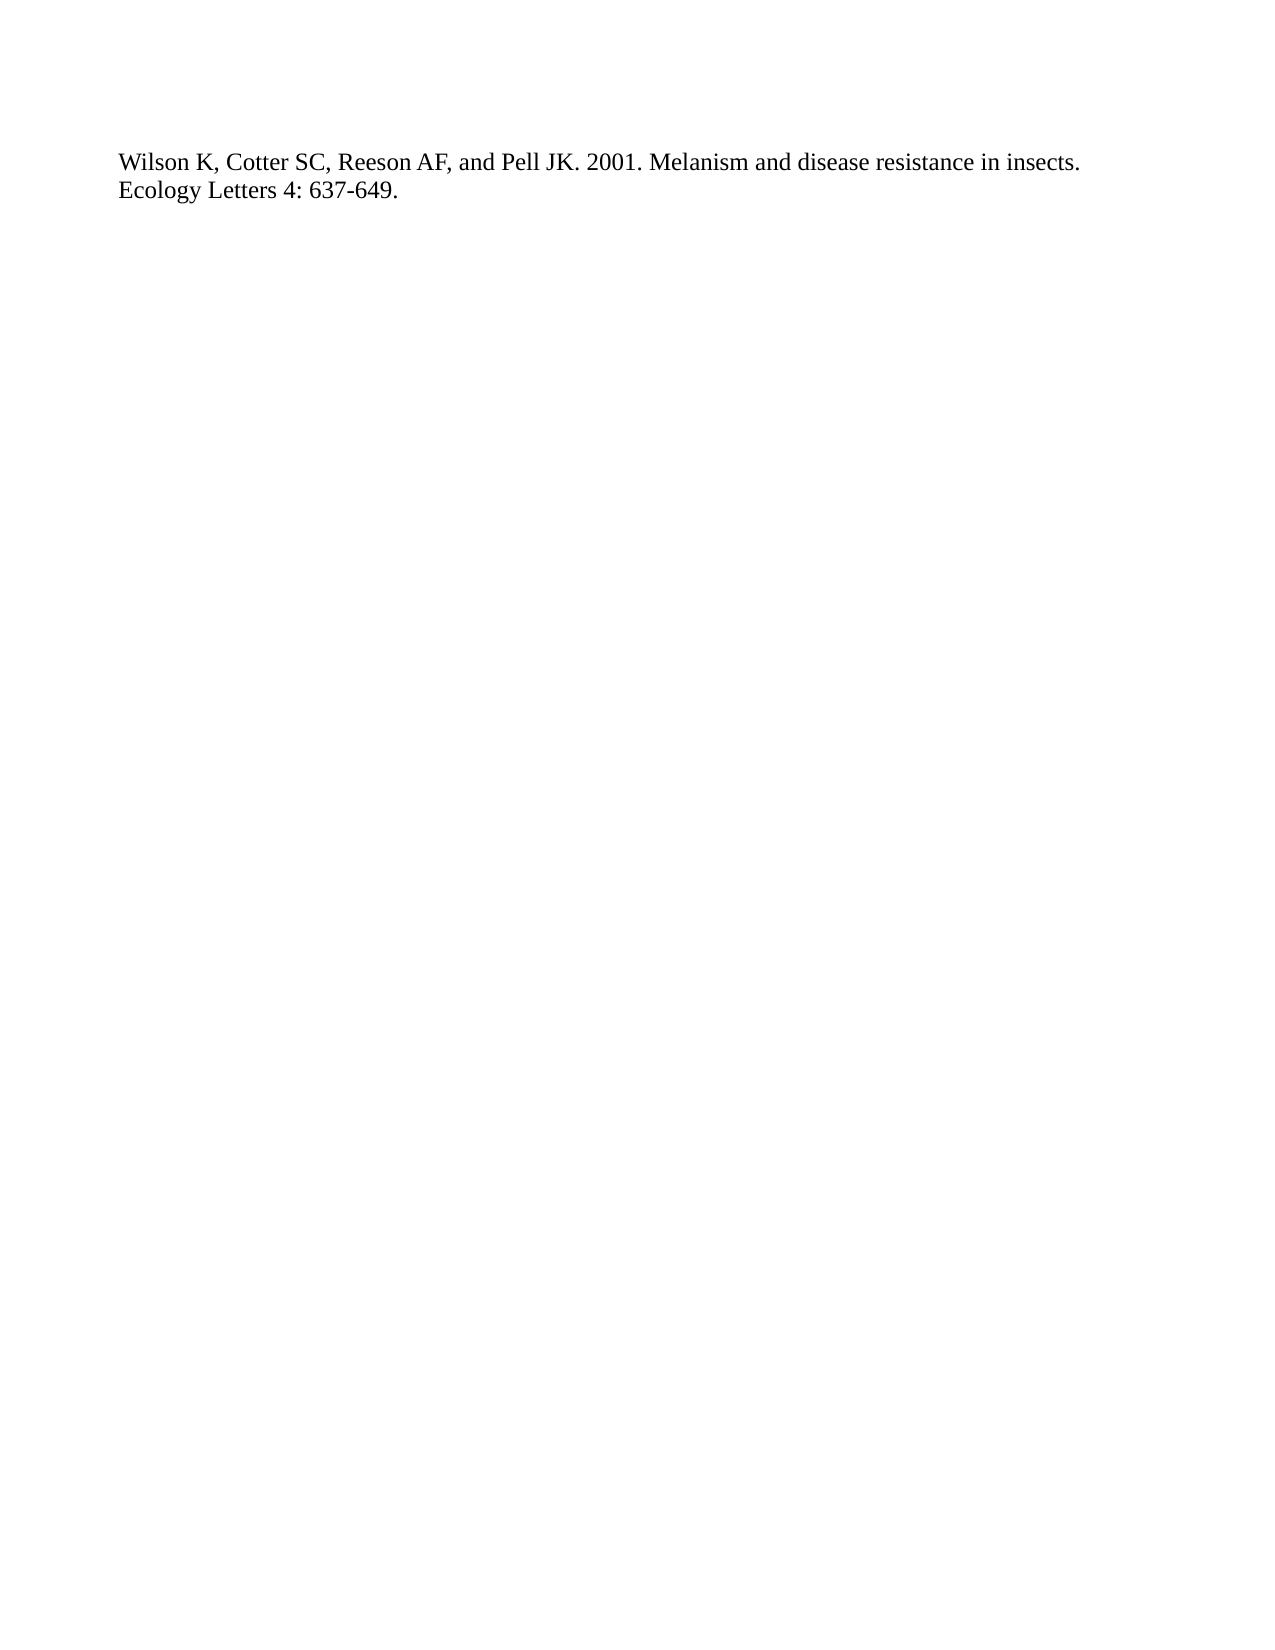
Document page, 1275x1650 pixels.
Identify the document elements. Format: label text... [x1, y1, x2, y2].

text Wilson K, Cotter SC, Reeson AF, and Pell JK. 2001. Melanism and disease resistance in insects. Ecology Letters 4: 637-649. [118, 147, 1157, 204]
